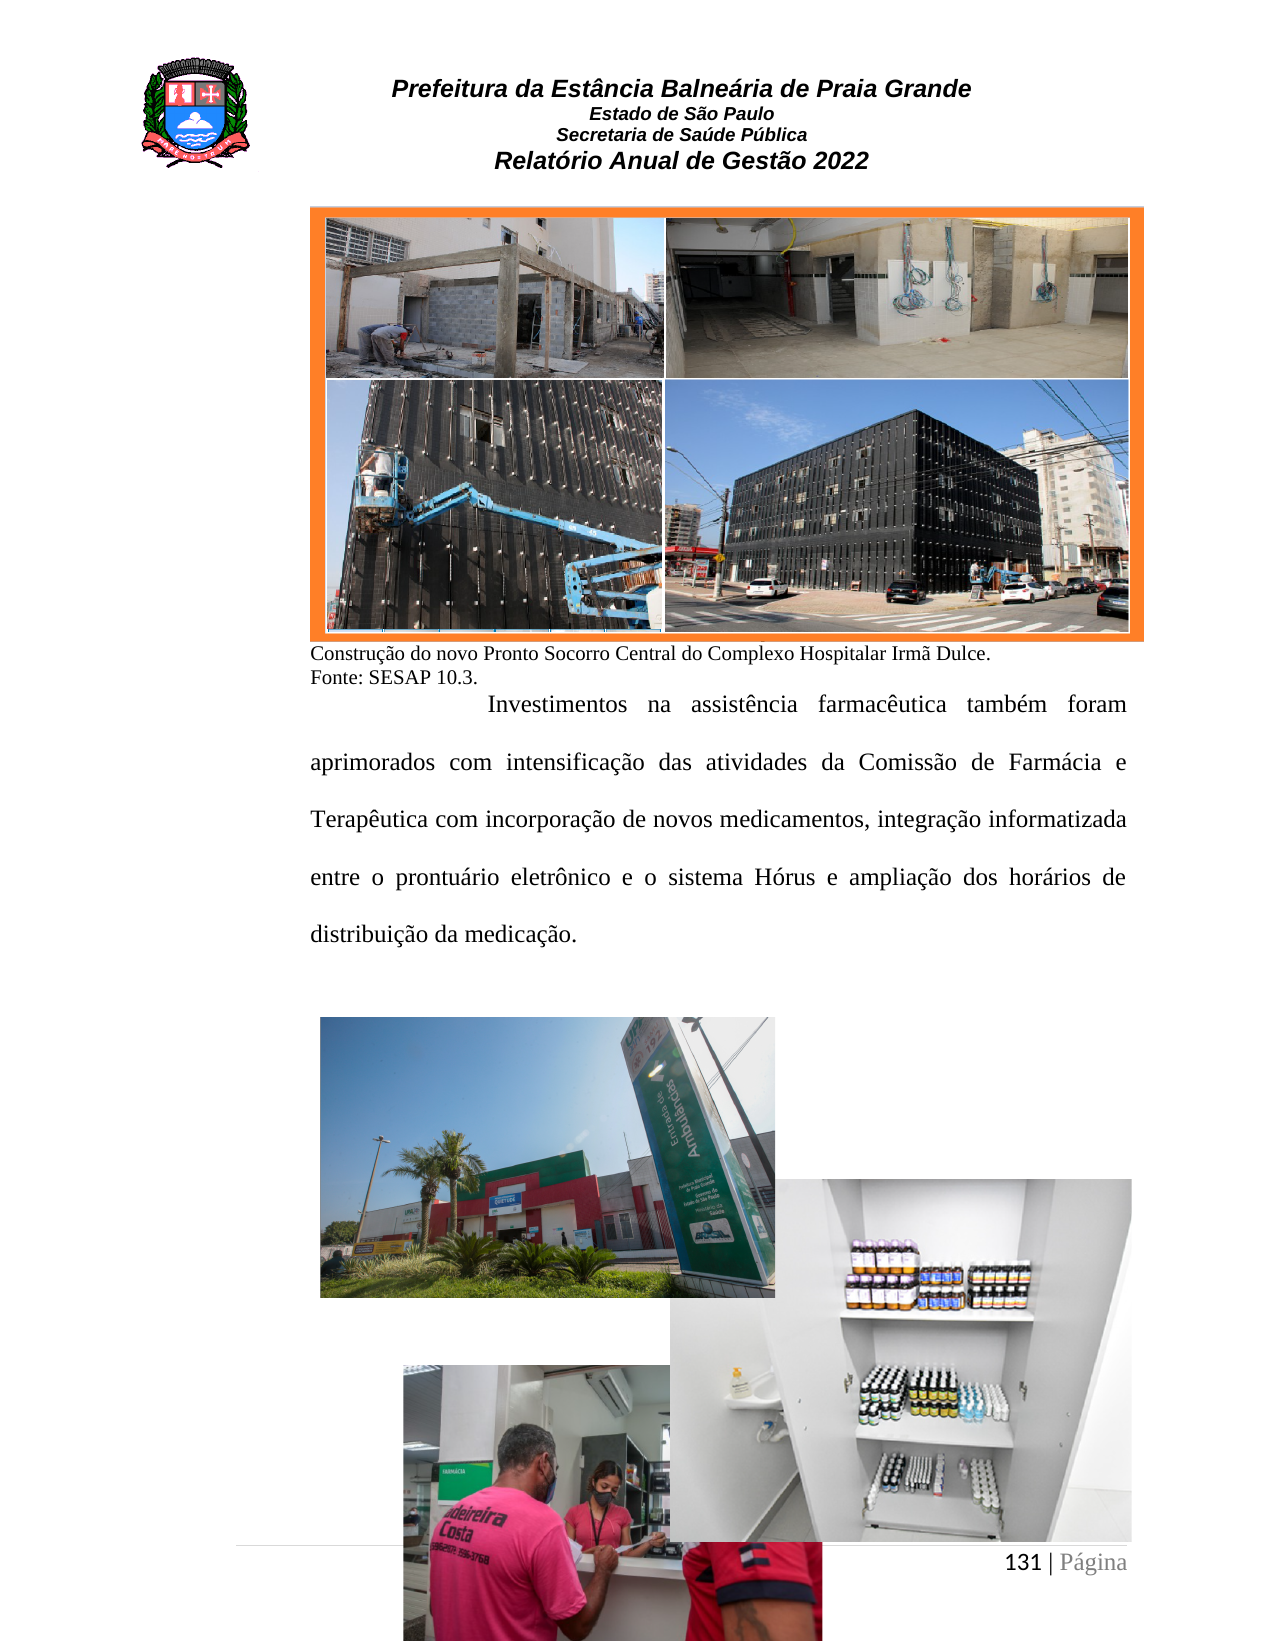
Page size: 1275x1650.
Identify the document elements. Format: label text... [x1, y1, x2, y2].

text Construção do novo Pronto Socorro Central do Complexo Hospitalar Irmã Dulce. [310, 642, 1127, 665]
text Investimentos na assistência farmacêutica também foram aprimorados com intensificação das atividades da Comissão de Farmácia e Terapêutica com incorporação de novos medicamentos, integração informatizada entre o prontuário eletrônico e o sistema Hórus e ampliação dos horários de distribuição da medicação. [310, 689, 1127, 948]
picture [320, 1017, 1132, 1641]
picture [132, 55, 259, 172]
picture [310, 206, 1144, 642]
text Fonte: SESAP 10.3. [310, 665, 1127, 689]
